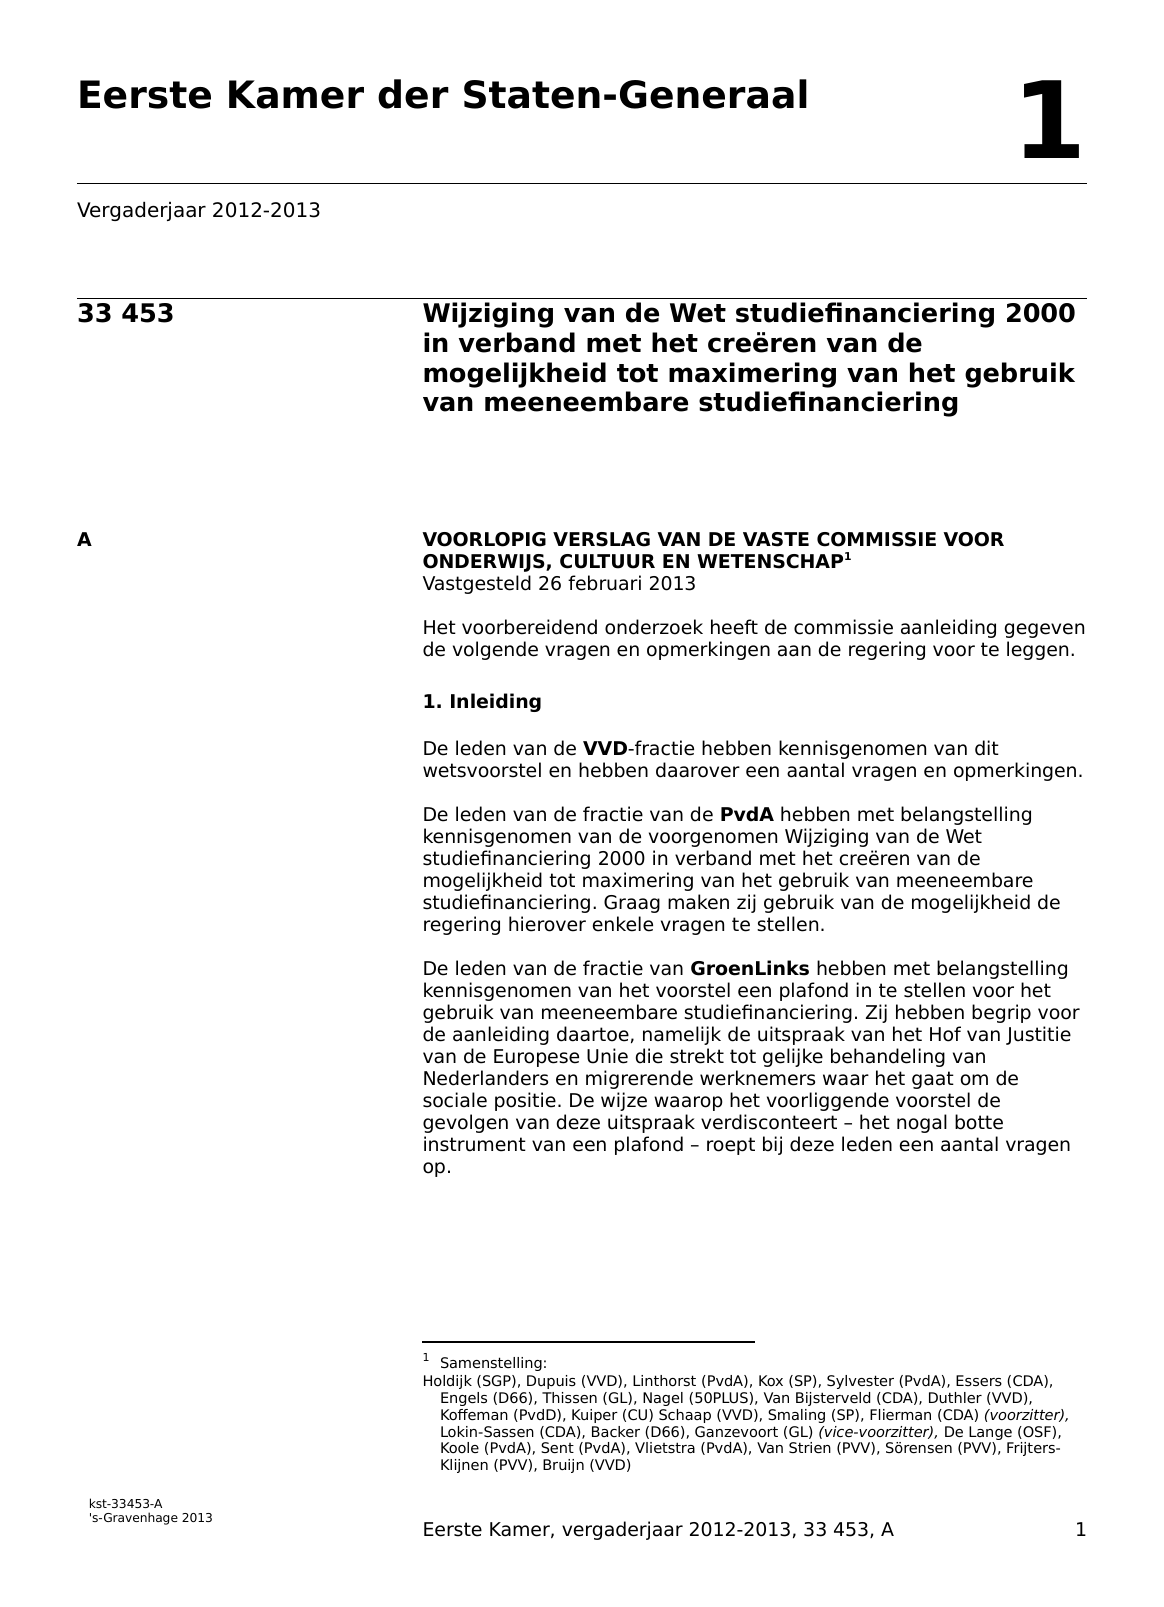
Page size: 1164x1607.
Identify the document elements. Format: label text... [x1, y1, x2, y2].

subtitle A VOORLOPIG VERSLAG VAN DE VASTE COMMISSIE VOOR ONDERWIJS, CULTUUR EN WETENSCHAP [77, 529, 1087, 573]
text De leden van de fractie van GroenLinks hebben met belangstelling kennisgenomen van het voorstel een plafond in te stellen voor het gebruik van meeneembare studiefinanciering. Zij hebben begrip voor de aanleiding daartoe, namelijk de uitspraak van het Hof van Justitie van de Europese Unie die strekt tot gelijke behandeling van Nederlanders en migrerende werknemers waar het gaat om de sociale positie. De wijze waarop het voorliggende voorstel de gevolgen van deze uitspraak verdisconteert – het nogal botte instrument van een plafond – roept bij deze leden een aantal vragen op. [422, 958, 1087, 1178]
text De leden van de VVD-fractie hebben kennisgenomen van dit wetsvoorstel en hebben daarover een aantal vragen en opmerkingen. [422, 738, 1087, 782]
text kst-33453-A [88, 1497, 323, 1511]
text Vastgesteld 26 februari 2013 [422, 573, 1087, 595]
text De leden van de fractie van de PvdA hebben met belangstelling kennisgenomen van de voorgenomen Wijziging van de Wet studiefinanciering 2000 in verband met het creëren van de mogelijkheid tot maximering van het gebruik van meeneembare studiefinanciering. Graag maken zij gebruik van de mogelijkheid de regering hierover enkele vragen te stellen. [422, 804, 1087, 936]
text Holdijk (SGP), Dupuis (VVD), Linthorst (PvdA), Kox (SP), Sylvester (PvdA), Essers (CDA), Engels (D66), Thissen (GL), Nagel (50PLUS), Van Bijsterveld (CDA), Duthler (VVD), Koffeman (PvdD), Kuiper (CU) Schaap (VVD), Smaling (SP), Flierman (CDA) (voorzitter), Lokin-Sassen (CDA), Backer (D66), Ganzevoort (GL) (vice-voorzitter), De Lange (OSF), Koole (PvdA), Sent (PvdA), Vlietstra (PvdA), Van Strien (PVV), Sörensen (PVV), Frijters-Klijnen (PVV), Bruijn (VVD) [422, 1373, 1087, 1474]
subtitle 33 453 Wijziging van de Wet studiefinanciering 2000 in verband met het creëren van de mogelijkheid tot maximering van het gebruik van meeneembare studiefinanciering [77, 299, 1087, 418]
table_header Eerste Kamer der Staten-Generaal [77, 59, 886, 183]
text Het voorbereidend onderzoek heeft de commissie aanleiding gegeven de volgende vragen en opmerkingen aan de regering voor te leggen. [422, 617, 1087, 661]
text 's-Gravenhage 2013 [88, 1511, 323, 1525]
text Samenstelling: [422, 1351, 1087, 1373]
subtitle 1. Inleiding [422, 691, 1087, 713]
table_header 1 [886, 59, 1087, 183]
table_cell Vergaderjaar 2012-2013 [77, 184, 1087, 298]
